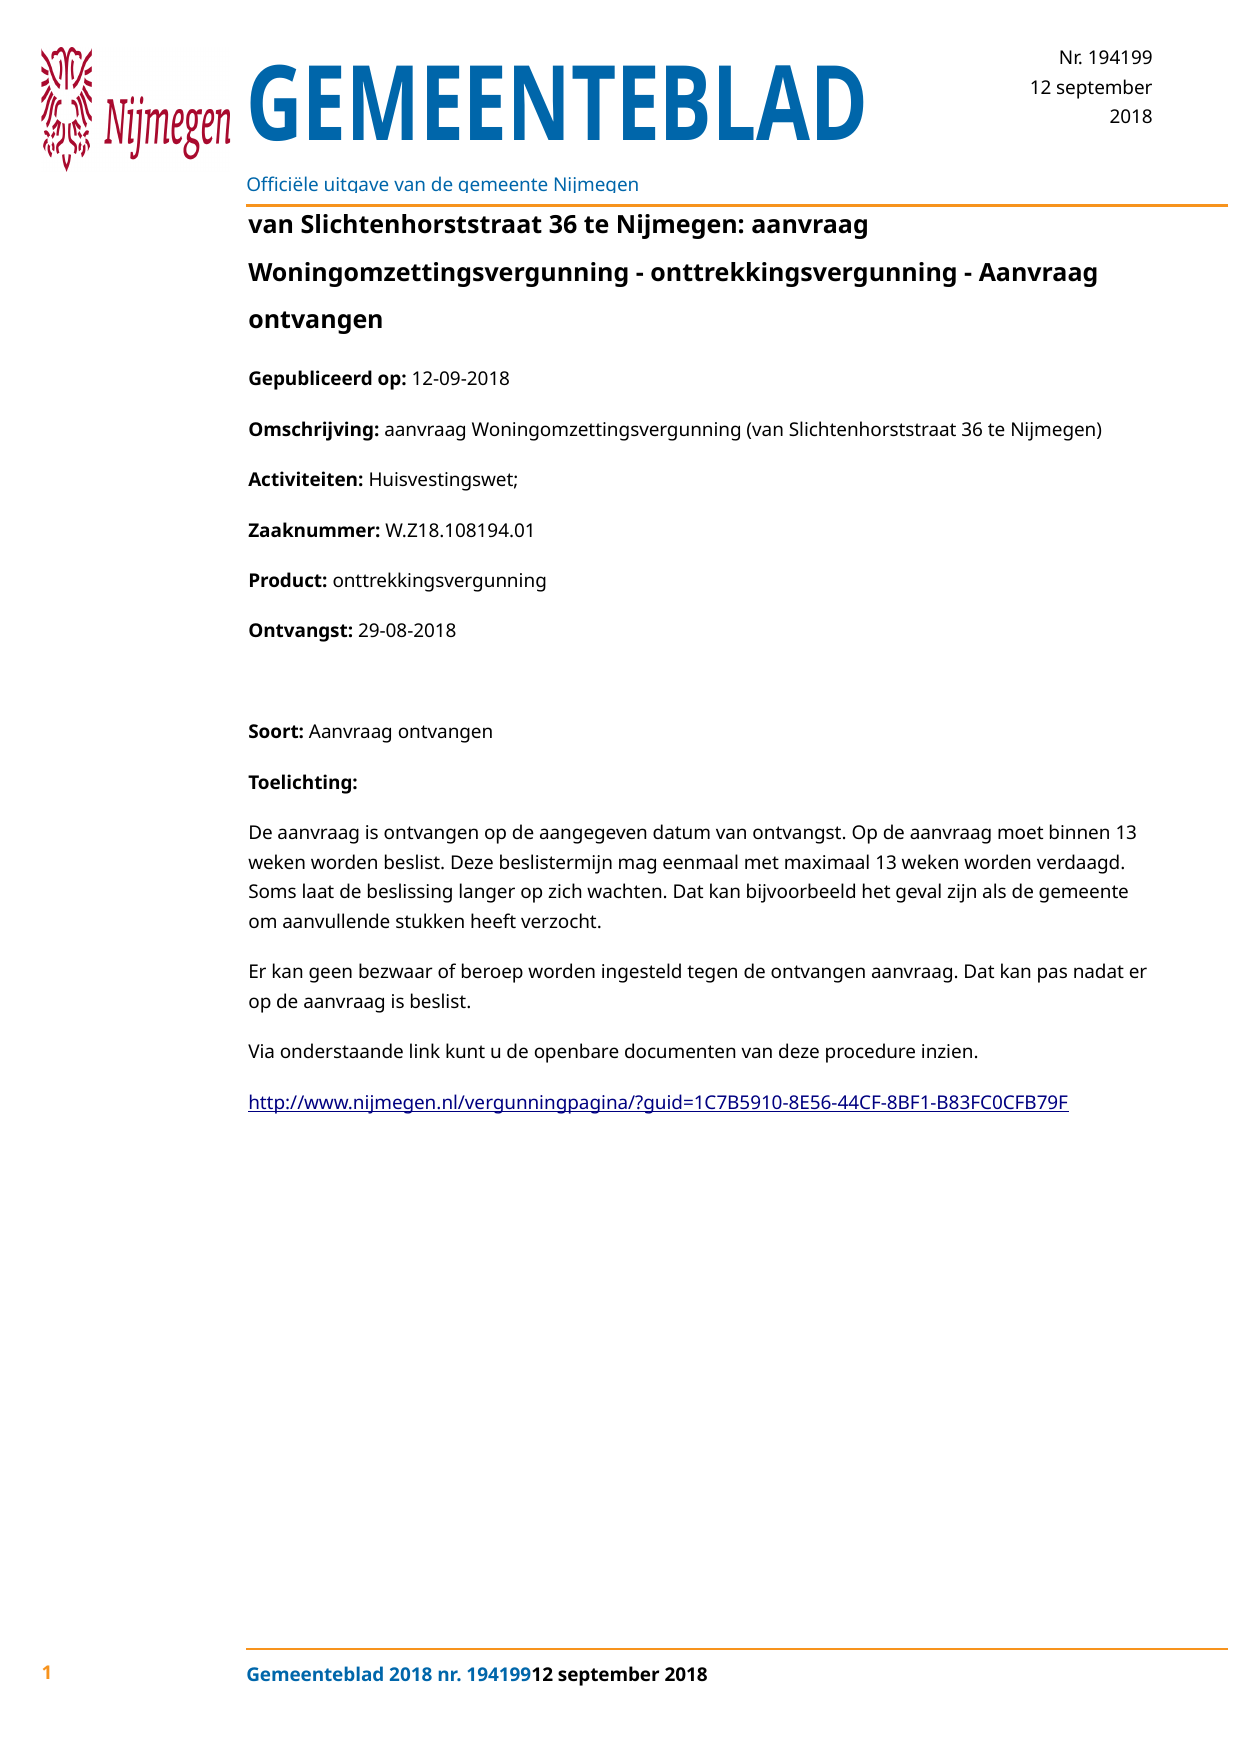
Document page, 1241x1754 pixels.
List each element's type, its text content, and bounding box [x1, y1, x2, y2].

text Activiteiten: Huisvestingswet; [248, 466, 1152, 492]
picture [41, 47, 231, 172]
text Omschrijving: aanvraag Woningomzettingsvergunning (van Slichtenhorststraat 36 te Nijmegen) [248, 416, 1152, 442]
text van Slichtenhorststraat 36 te Nijmegen: aanvraag Woningomzettingsvergunning - onttrekkingsvergunning - Aanvraag ontvangen [248, 207, 1152, 336]
text Product: onttrekkingsvergunning [248, 567, 1152, 593]
text http://www.nijmegen.nl/vergunningpagina/?guid=1C7B5910-8E56-44CF-8BF1-B83FC0CFB79F [248, 1089, 1152, 1114]
text De aanvraag is ontvangen op de aangegeven datum van ontvangst. Op de aanvraag moet binnen 13 weken worden beslist. Deze beslistermijn mag eenmaal met maximaal 13 weken worden verdaagd. Soms laat de beslissing langer op zich wachten. Dat kan bijvoorbeeld het geval zijn als de gemeente om aanvullende stukken heeft verzocht. [248, 819, 1152, 934]
text Gepubliceerd op: 12-09-2018 [248, 366, 1152, 391]
text Er kan geen bezwaar of beroep worden ingesteld tegen de ontvangen aanvraag. Dat kan pas nadat er op de aanvraag is beslist. [248, 958, 1152, 1014]
text Via onderstaande link kunt u de openbare documenten van deze procedure inzien. [248, 1038, 1152, 1064]
text Ontvangst: 29-08-2018 [248, 618, 1152, 643]
text Soort: Aanvraag ontvangen [248, 718, 1152, 744]
text Toelichting: [248, 769, 1152, 794]
text Zaaknummer: W.Z18.108194.01 [248, 517, 1152, 542]
